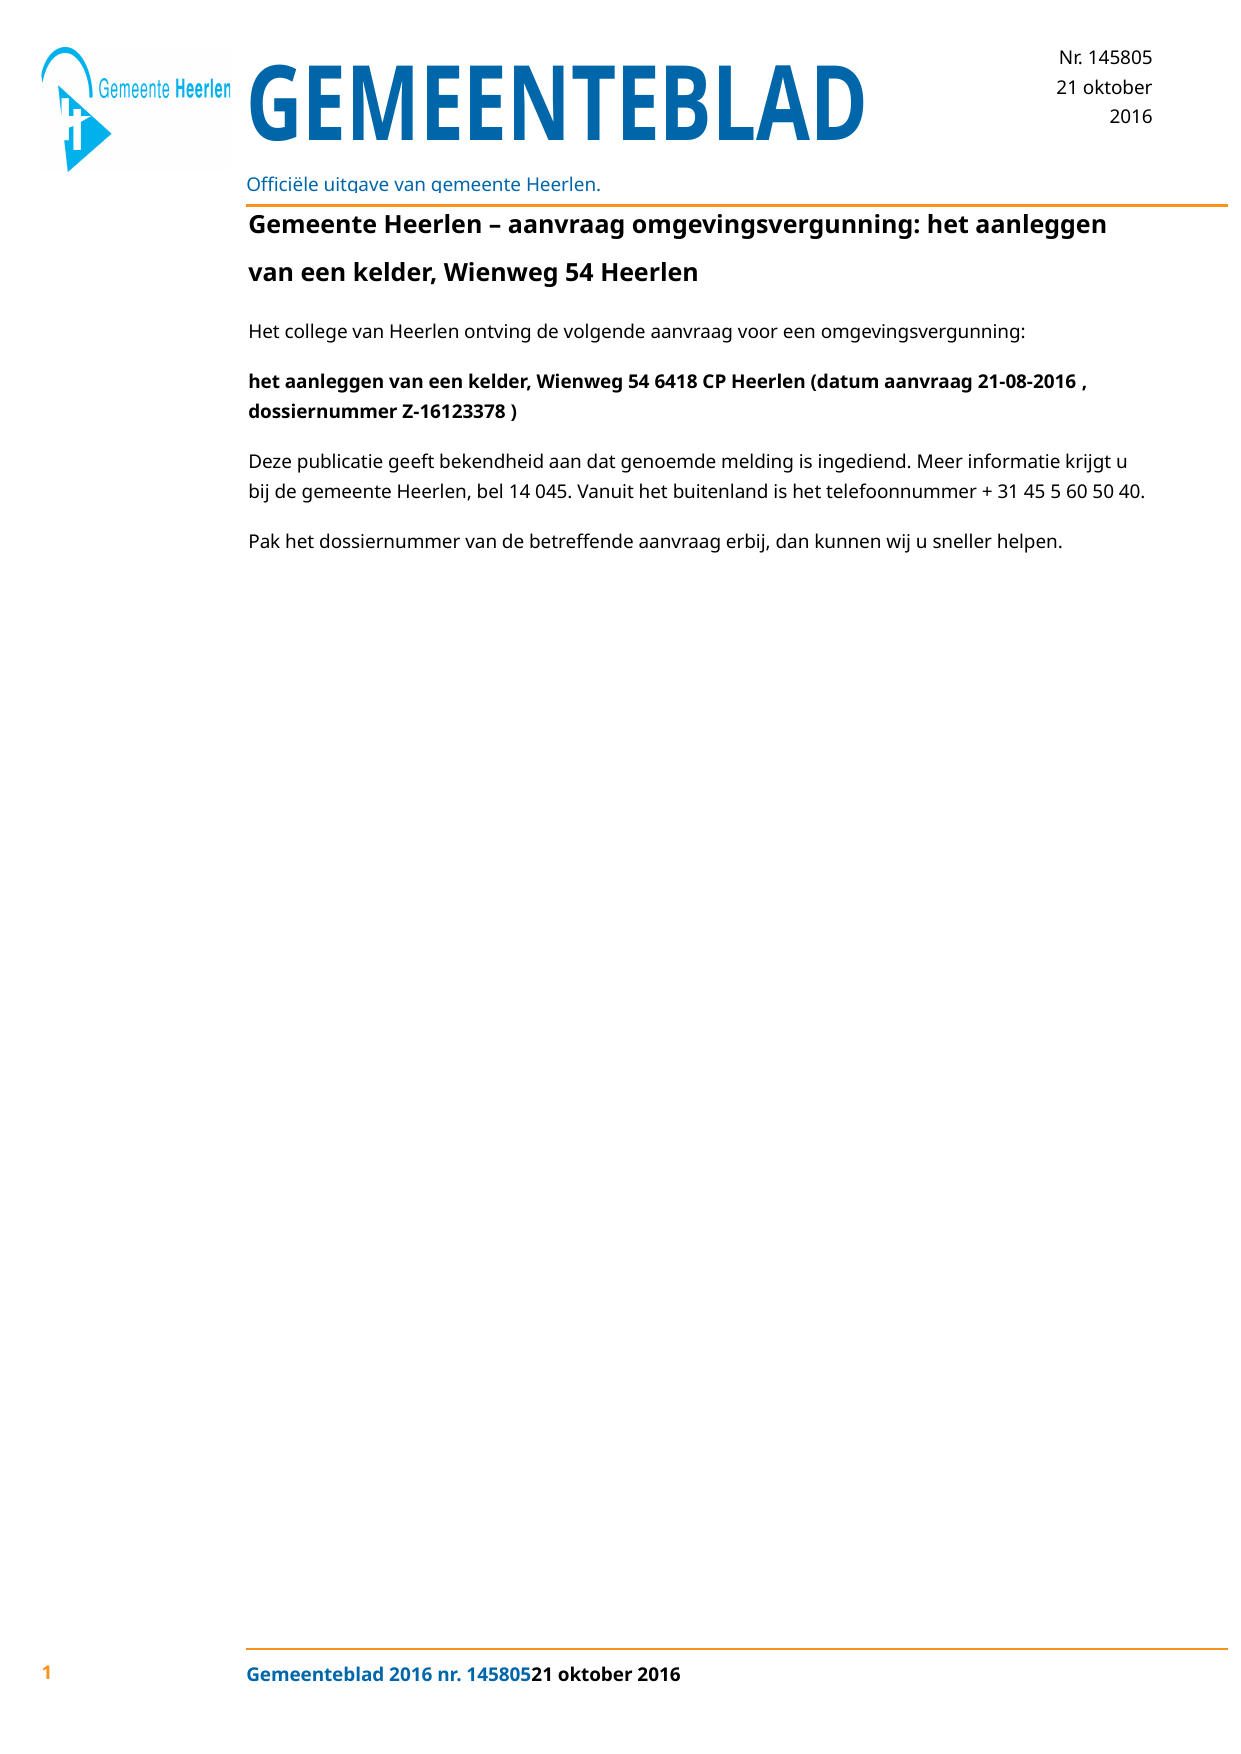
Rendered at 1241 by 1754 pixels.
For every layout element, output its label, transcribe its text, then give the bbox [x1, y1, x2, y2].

text Het college van Heerlen ontving de volgende aanvraag voor een omgevingsvergunning: [248, 318, 1152, 344]
picture [41, 47, 231, 172]
text Pak het dossiernummer van de betreffende aanvraag erbij, dan kunnen wij u sneller helpen. [248, 528, 1152, 554]
text het aanleggen van een kelder, Wienweg 54 6418 CP Heerlen (datum aanvraag 21-08-2016 , dossiernummer Z-16123378 ) [248, 368, 1152, 424]
text Deze publicatie geeft bekendheid aan dat genoemde melding is ingediend. Meer informatie krijgt u bij de gemeente Heerlen, bel 14 045. Vanuit het buitenland is het telefoonnummer + 31 45 5 60 50 40. [248, 448, 1152, 504]
text Gemeente Heerlen – aanvraag omgevingsvergunning: het aanleggen van een kelder, Wienweg 54 Heerlen [248, 207, 1152, 288]
picture [41, 47, 58, 70]
